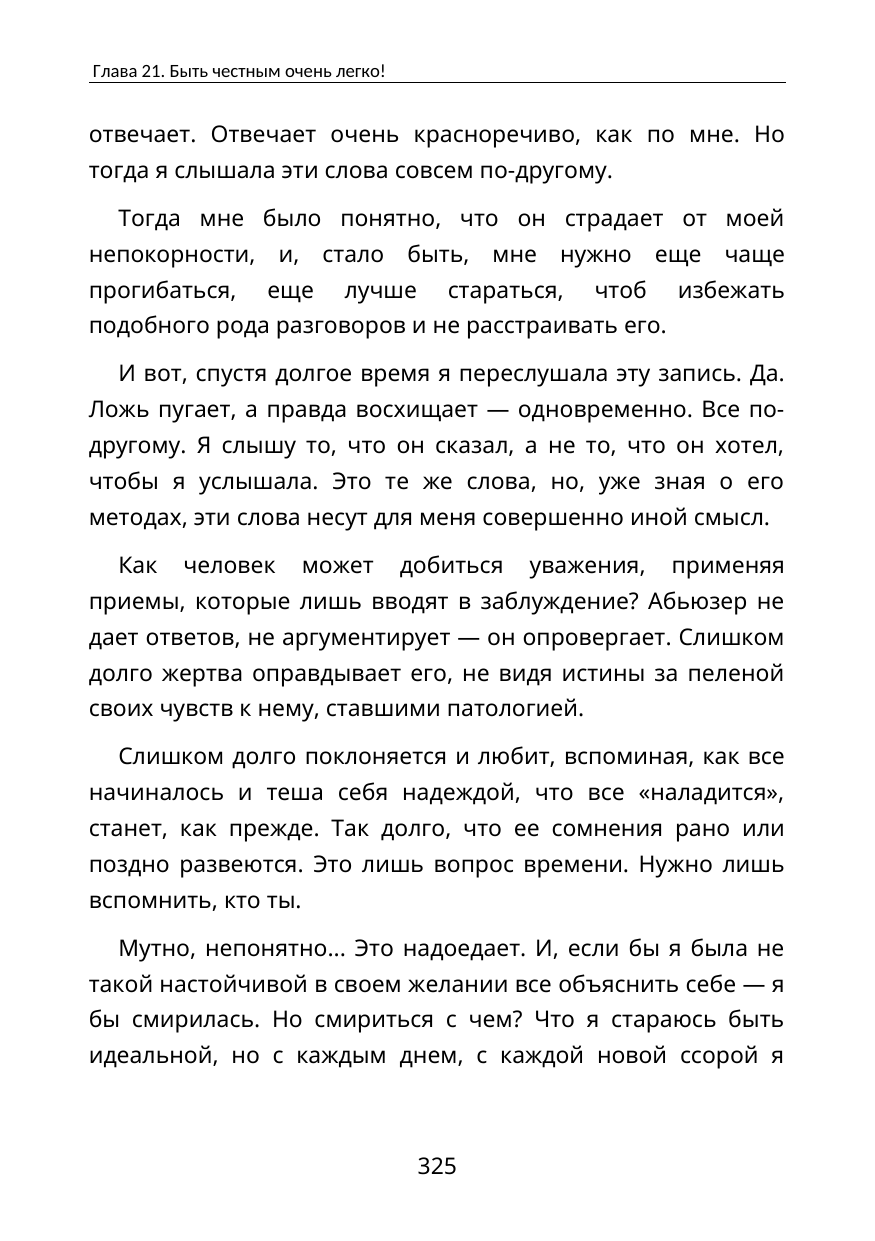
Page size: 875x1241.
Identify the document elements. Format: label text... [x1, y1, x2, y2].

text Слишком долго поклоняется и любит, вспоминая, как все начиналось и теша себя надеждой, что все «наладится», станет, как прежде. Так долго, что ее сомнения рано или поздно развеются. Это лишь вопрос времени. Нужно лишь вспомнить, кто ты. [88, 740, 786, 915]
text И вот, спустя долгое время я переслушала эту запись. Да. Ложь пугает, а правда восхищает — одновременно. Все по-другому. Я слышу то, что он сказал, а не то, что он хотел, чтобы я услышала. Это те же слова, но, уже зная о его методах, эти слова несут для меня совершенно иной смысл. [88, 357, 786, 532]
text Тогда мне было понятно, что он страдает от моей непокорности, и, стало быть, мне нужно еще чаще прогибаться, еще лучше стараться, чтоб избежать подобного рода разговоров и не расстраивать его. [88, 202, 786, 341]
text отвечает. Отвечает очень красноречиво, как по мне. Но тогда я слышала эти слова совсем по-другому. [88, 118, 786, 185]
text Как человек может добиться уважения, применяя приемы, которые лишь вводят в заблуждение? Абьюзер не дает ответов, не аргументирует — он опровергает. Слишком долго жертва оправдывает его, не видя истины за пеленой своих чувств к нему, ставшими патологией. [88, 549, 786, 724]
text Мутно, непонятно... Это надоедает. И, если бы я была не такой настойчивой в своем желании все объяснить себе — я бы смирилась. Но смириться с чем? Что я стараюсь быть идеальной, но с каждым днем, с каждой новой ссорой я [88, 932, 786, 1071]
